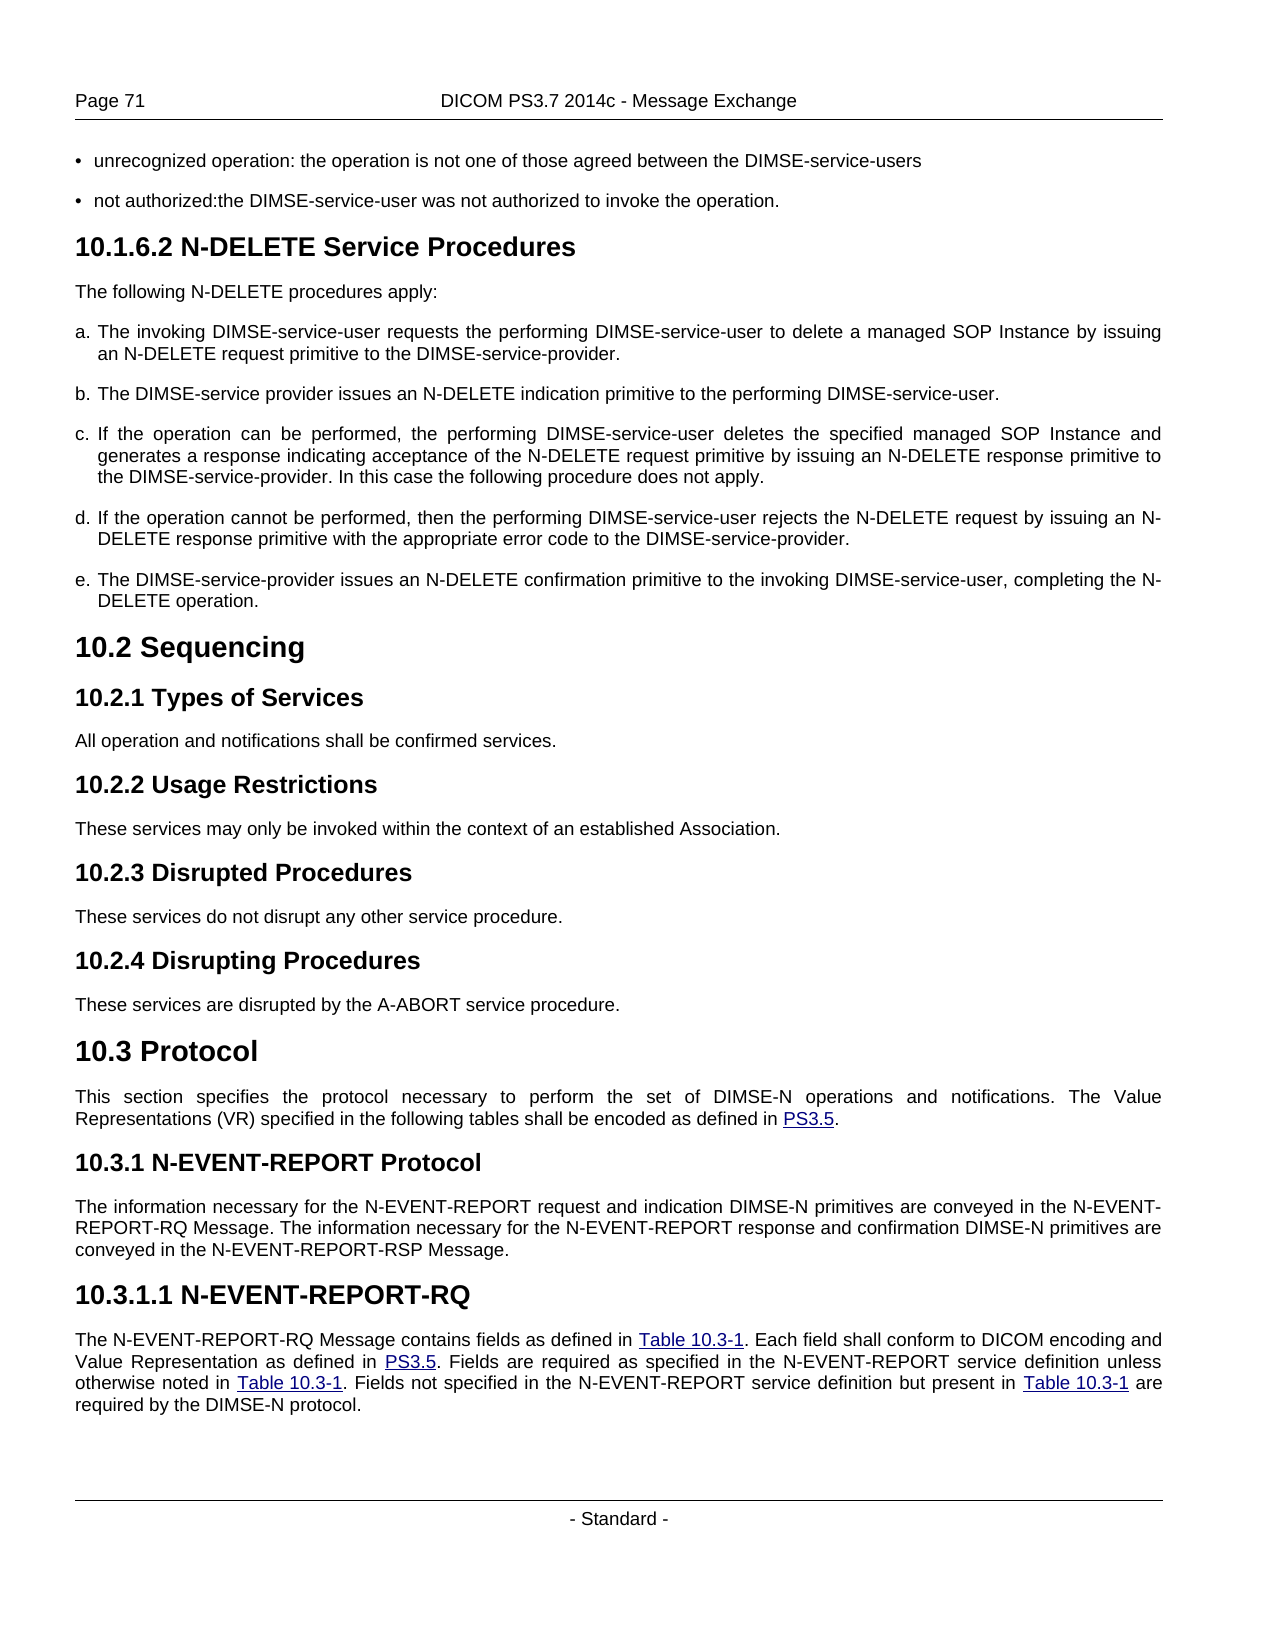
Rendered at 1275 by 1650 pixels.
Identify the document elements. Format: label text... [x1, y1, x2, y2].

text These services are disrupted by the A-ABORT service procedure. [75, 993, 1162, 1015]
text 10.2.4 Disrupting Procedures [75, 946, 1162, 975]
list The invoking DIMSE-service-user requests the performing DIMSE-service-user to delete a managed SOP Instance by issuing an N-DELETE request primitive to the DIMSE-service-provider. [75, 321, 1162, 364]
list The DIMSE-service provider issues an N-DELETE indication primitive to the performing DIMSE-service-user. [75, 383, 1162, 404]
list not authorized:the DIMSE-service-user was not authorized to invoke the operation. [75, 190, 1162, 212]
text 10.1.6.2 N-DELETE Service Procedures [75, 231, 1162, 262]
list The DIMSE-service-provider issues an N-DELETE confirmation primitive to the invoking DIMSE-service-user, completing the N-DELETE operation. [75, 568, 1162, 612]
list If the operation can be performed, the performing DIMSE-service-user deletes the specified managed SOP Instance and generates a response indicating acceptance of the N-DELETE request primitive by issuing an N-DELETE response primitive to the DIMSE-service-provider. In this case the following procedure does not apply. [75, 423, 1162, 488]
text All operation and notifications shall be confirmed services. [75, 730, 1162, 752]
text 10.2.3 Disrupted Procedures [75, 858, 1162, 887]
text 10.3.1.1 N-EVENT-REPORT-RQ [75, 1279, 1162, 1310]
list unrecognized operation: the operation is not one of those agreed between the DIMSE-service-users [75, 150, 1162, 172]
text 10.2 Sequencing [75, 630, 1162, 664]
text These services may only be invoked within the context of an established Association. [75, 818, 1162, 839]
text The information necessary for the N-EVENT-REPORT request and indication DIMSE-N primitives are conveyed in the N-EVENT-REPORT-RQ Message. The information necessary for the N-EVENT-REPORT response and confirmation DIMSE-N primitives are conveyed in the N-EVENT-REPORT-RSP Message. [75, 1196, 1162, 1260]
text 10.2.2 Usage Restrictions [75, 770, 1162, 799]
list If the operation cannot be performed, then the performing DIMSE-service-user rejects the N-DELETE request by issuing an N-DELETE response primitive with the appropriate error code to the DIMSE-service-provider. [75, 507, 1162, 550]
text The N-EVENT-REPORT-RQ Message contains fields as defined in Table 10.3-1. Each field shall conform to DICOM encoding and Value Representation as defined in PS3.5. Fields are required as specified in the N-EVENT-REPORT service definition unless otherwise noted in Table 10.3-1. Fields not specified in the N-EVENT-REPORT service definition but present in Table 10.3-1 are required by the DIMSE-N protocol. [75, 1329, 1162, 1415]
text 10.3.1 N-EVENT-REPORT Protocol [75, 1148, 1162, 1177]
text The following N-DELETE procedures apply: [75, 281, 1162, 302]
text 10.3 Protocol [75, 1034, 1162, 1067]
text These services do not disrupt any other service procedure. [75, 906, 1162, 927]
text 10.2.1 Types of Services [75, 683, 1162, 711]
text This section specifies the protocol necessary to perform the set of DIMSE-N operations and notifications. The Value Representations (VR) specified in the following tables shall be encoded as defined in PS3.5. [75, 1086, 1162, 1129]
